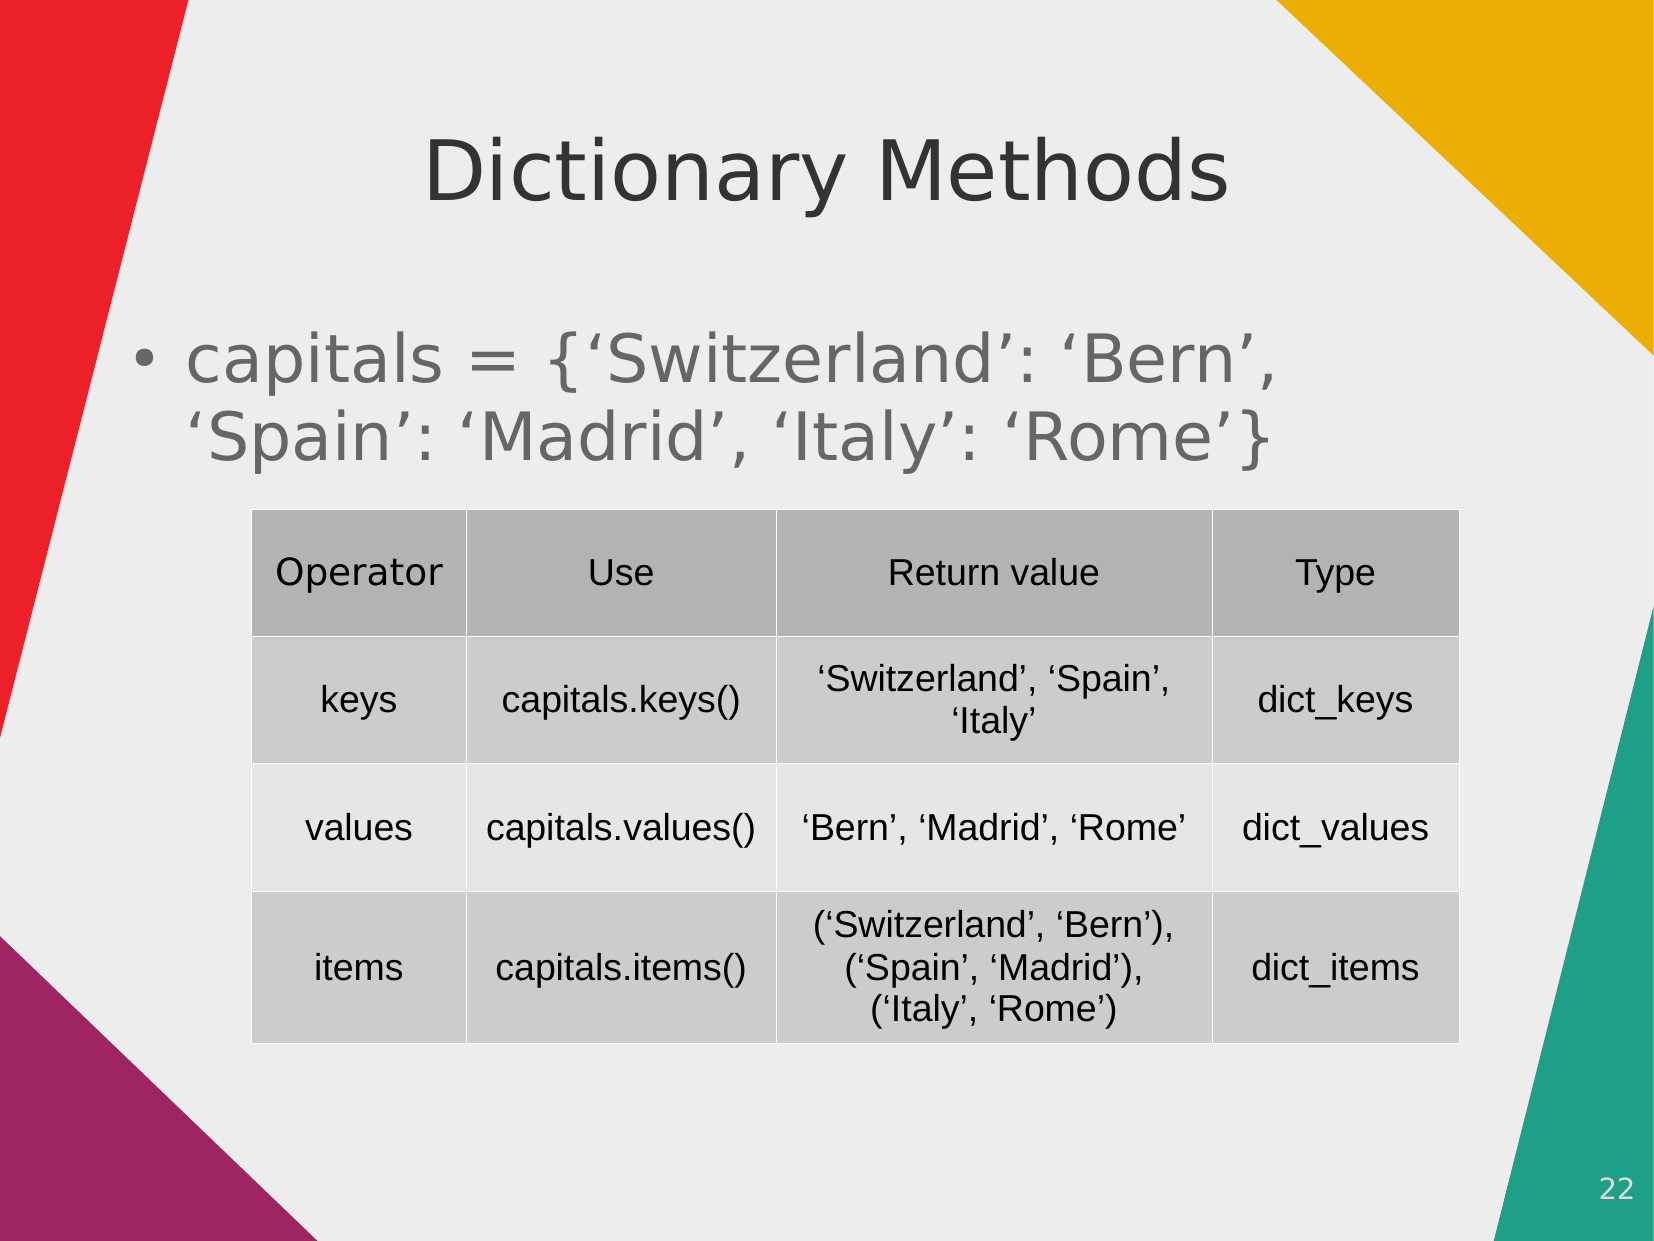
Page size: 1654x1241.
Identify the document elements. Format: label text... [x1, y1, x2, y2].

table_cell dict_values [1213, 764, 1459, 891]
table_cell dict_items [1213, 892, 1459, 1043]
table_cell ‘Bern’, ‘Madrid’, ‘Rome’ [777, 764, 1212, 891]
table_cell capitals.keys() [467, 637, 776, 763]
table_cell ‘Switzerland’, ‘Spain’, ‘Italy’ [777, 637, 1212, 763]
list capitals = {‘Switzerland’: ‘Bern’, ‘Spain’: ‘Madrid’, ‘Italy’: ‘Rome’} [114, 320, 1539, 1014]
table_cell items [252, 892, 466, 1043]
table_header Return value [777, 510, 1212, 636]
table_cell (‘Switzerland’, ‘Bern’), (‘Spain’, ‘Madrid’), (‘Italy’, ‘Rome’) [777, 892, 1212, 1043]
title Dictionary Methods [114, 73, 1539, 271]
table_header Type [1213, 510, 1459, 636]
table_header Operator [252, 510, 466, 636]
table_cell capitals.values() [467, 764, 776, 891]
table_cell dict_keys [1213, 637, 1459, 763]
table_header Use [467, 510, 776, 636]
table_cell keys [252, 637, 466, 763]
table_cell capitals.items() [467, 892, 776, 1043]
table_cell values [252, 764, 466, 891]
